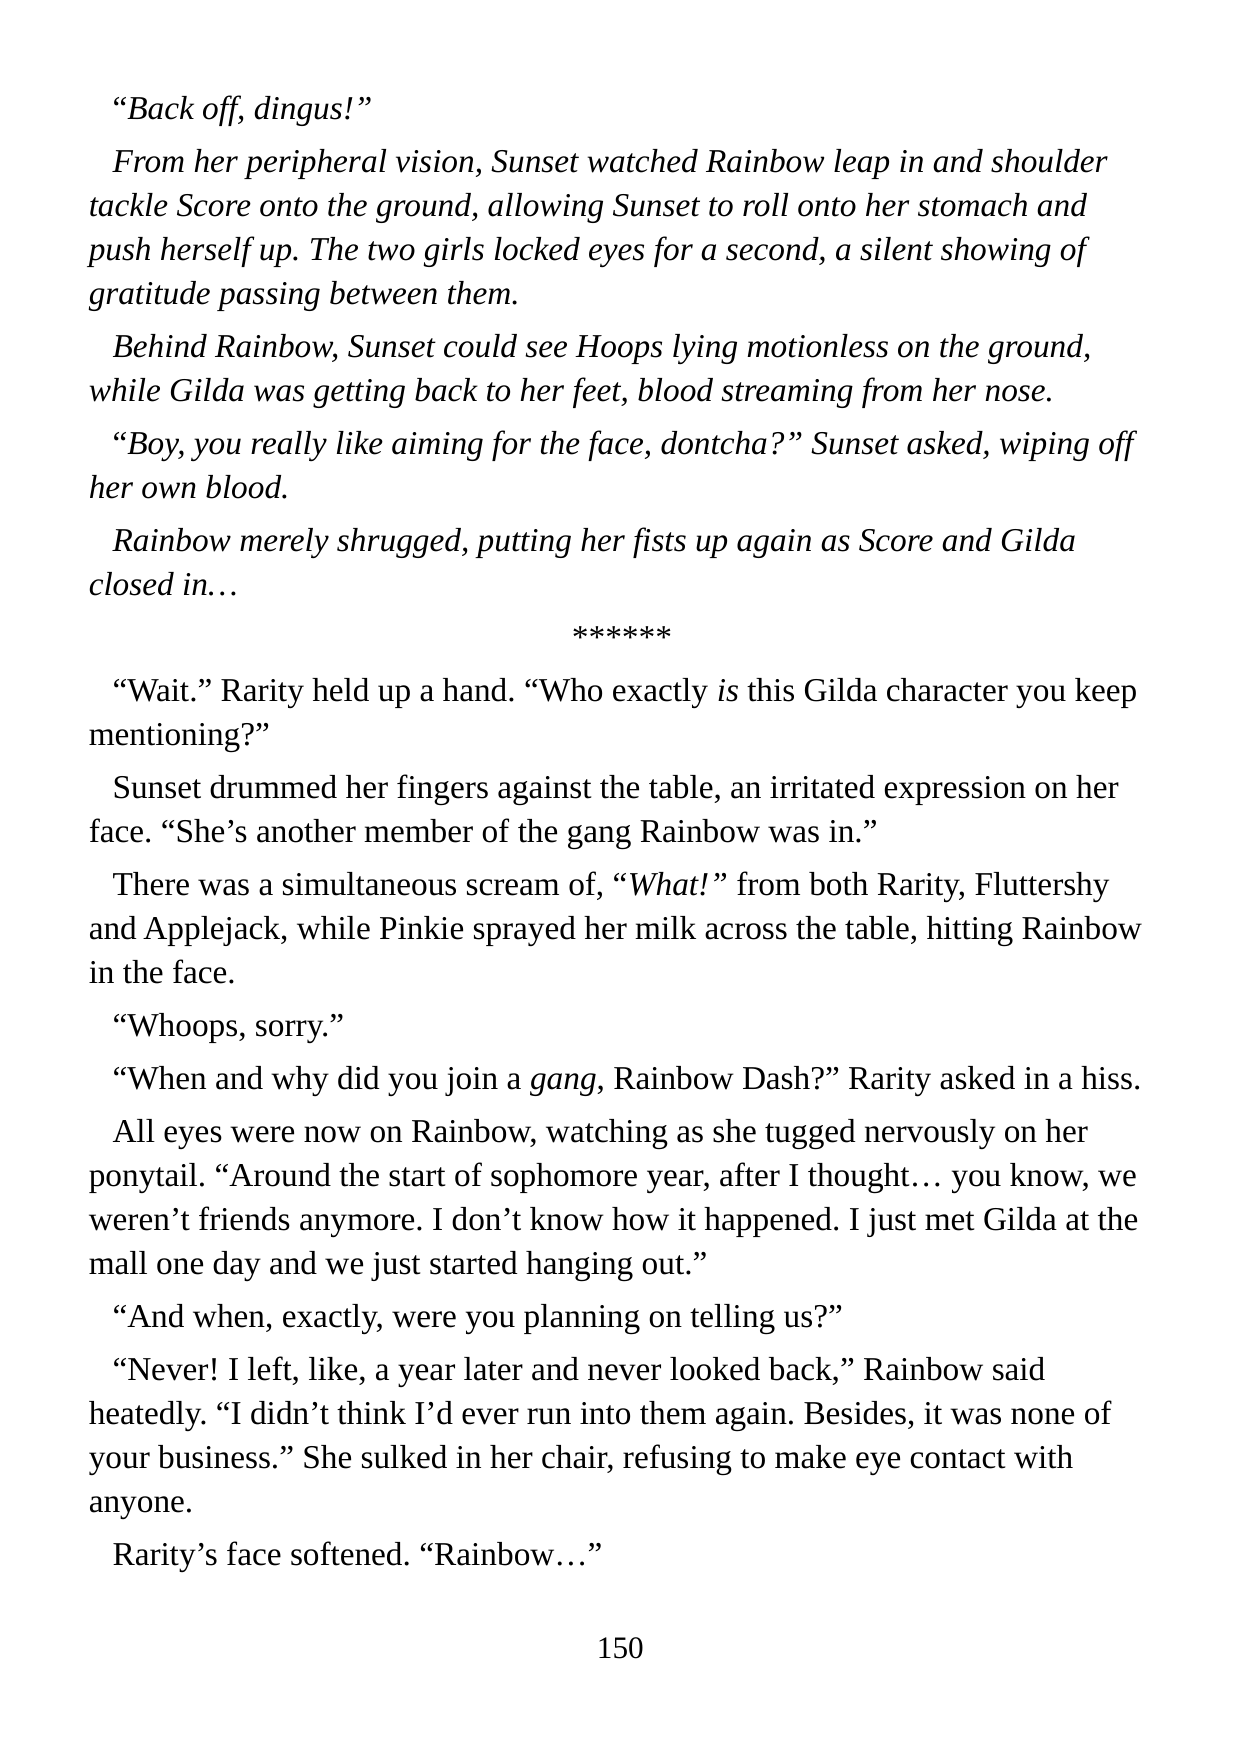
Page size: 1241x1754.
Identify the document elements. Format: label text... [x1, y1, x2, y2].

text “When and why did you join a gang, Rainbow Dash?” Rarity asked in a hiss. [88, 1058, 1152, 1097]
text All eyes were now on Rainbow, watching as she tugged nervously on her ponytail. “Around the start of sophomore year, after I thought… you know, we weren’t friends anymore. I don’t know how it happened. I just met Gilda at the mall one day and we just started hanging out.” [88, 1111, 1152, 1282]
text “Back off, dingus!” [88, 88, 1152, 127]
text “Never! I left, like, a year later and never looked back,” Rainbow said heatedly. “I didn’t think I’d ever run into them again. Besides, it was none of your business.” She sulked in her chair, refusing to make eye contact with anyone. [88, 1349, 1152, 1520]
text Behind Rainbow, Sunset could see Hoops lying motionless on the ground, while Gilda was getting back to her feet, blood streaming from her nose. [88, 327, 1152, 409]
text “And when, exactly, were you planning on telling us?” [88, 1296, 1152, 1335]
text From her peripheral vision, Sunset watched Rainbow leap in and shoulder tackle Score onto the ground, allowing Sunset to roll onto her stomach and push herself up. The two girls locked eyes for a second, a silent showing of gratitude passing between them. [88, 141, 1152, 312]
text “Wait.” Rarity held up a hand. “Who exactly is this Gilda character you keep mentioning?” [88, 670, 1152, 753]
text “Whoops, sorry.” [88, 1005, 1152, 1044]
text Rainbow merely shrugged, putting her fists up again as Score and Gilda closed in… [88, 521, 1152, 603]
text Sunset drummed her fingers against the table, an irritated expression on her face. “She’s another member of the gang Rainbow was in.” [88, 767, 1152, 850]
text “Boy, you really like aiming for the face, dontcha?” Sunset asked, wiping off her own blood. [88, 423, 1152, 506]
text Rarity’s face softened. “Rainbow…” [88, 1534, 1152, 1573]
text There was a simultaneous scream of, “What!” from both Rarity, Fluttershy and Applejack, while Pinkie sprayed her milk across the table, hitting Rainbow in the face. [88, 864, 1152, 991]
text ****** [88, 617, 1152, 656]
